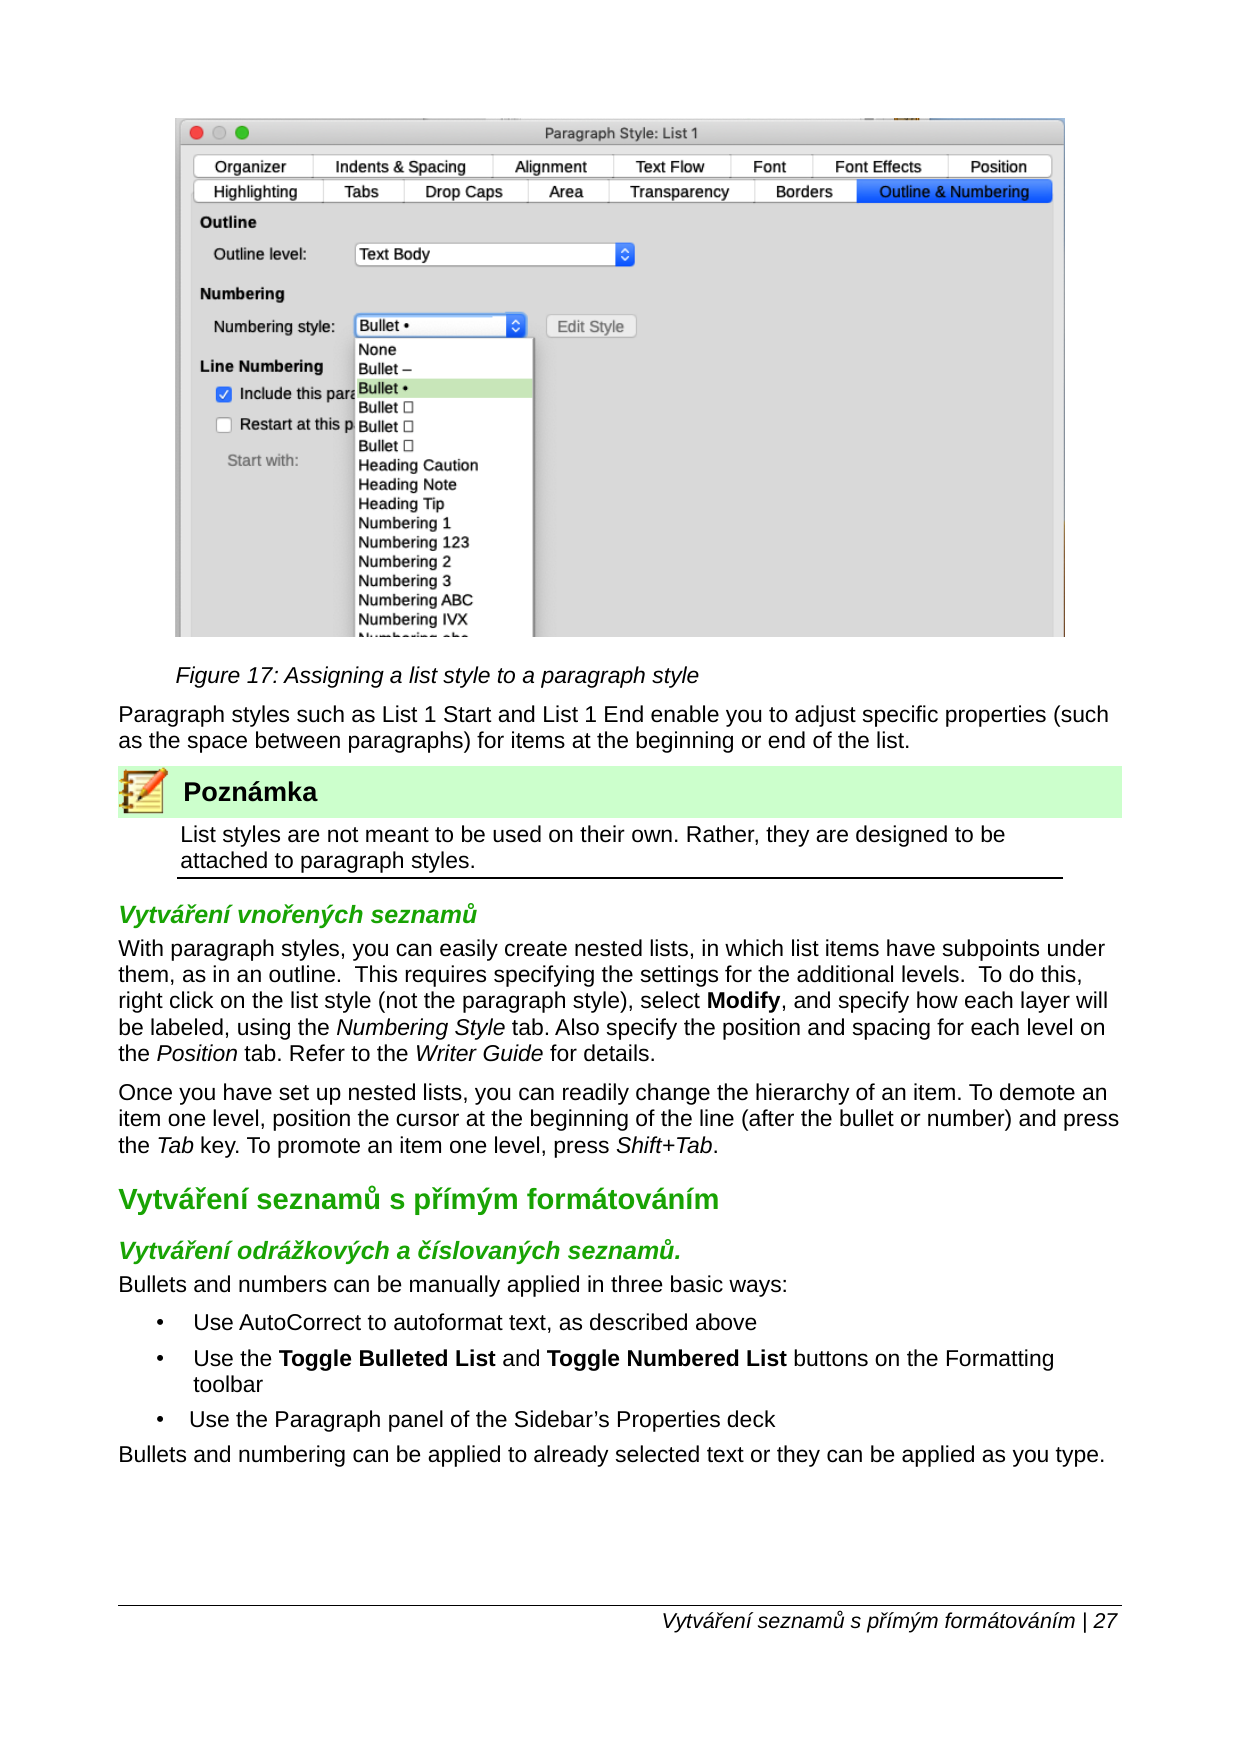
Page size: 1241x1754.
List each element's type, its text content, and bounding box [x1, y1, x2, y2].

list Use the Paragraph panel of the Sidebar’s Properties deck [156, 1406, 1122, 1432]
list Use AutoCorrect to autoformat text, as described above [156, 1309, 1122, 1336]
subtitle Vytváření seznamů s přímým formátováním [118, 1182, 1122, 1215]
text Bullets and numbers can be manually applied in three basic ways: [118, 1271, 1122, 1297]
text With paragraph styles, you can easily create nested lists, in which list items have subpoints under them, as in an outline. This requires specifying the settings for the additional levels. To do this, right click on the list style (not the paragraph style), select Modify, and specify how each layer will be labeled, using the Numbering Style tab. Also specify the position and spacing for each level on the Position tab. Refer to the Writer Guide for details. [118, 935, 1122, 1066]
text List styles are not meant to be used on their own. Rather, they are designed to be attached to paragraph styles. [177, 818, 1063, 877]
text Figure 17: Assigning a list style to a paragraph style [175, 637, 1065, 689]
list Use the Toggle Bulleted List and Toggle Numbered List buttons on the Formatting toolbar [156, 1344, 1122, 1397]
subtitle Poznámka [118, 766, 1122, 818]
picture [175, 118, 1065, 637]
subtitle Vytváření vnořených seznamů [118, 900, 1122, 929]
text Bullets and numbering can be applied to already selected text or they can be applied as you type. [118, 1441, 1122, 1468]
text Paragraph styles such as List 1 Start and List 1 End enable you to adjust specific properties (such as the space between paragraphs) for items at the beginning or end of the list. [118, 701, 1122, 753]
text Once you have set up nested lists, you can readily change the hierarchy of an item. To demote an item one level, position the cursor at the beginning of the line (after the bullet or number) and press the Tab key. To promote an item one level, press Shift+Tab. [118, 1079, 1122, 1158]
subtitle Vytváření odrážkových a číslovaných seznamů. [118, 1236, 1122, 1264]
picture [119, 766, 170, 817]
